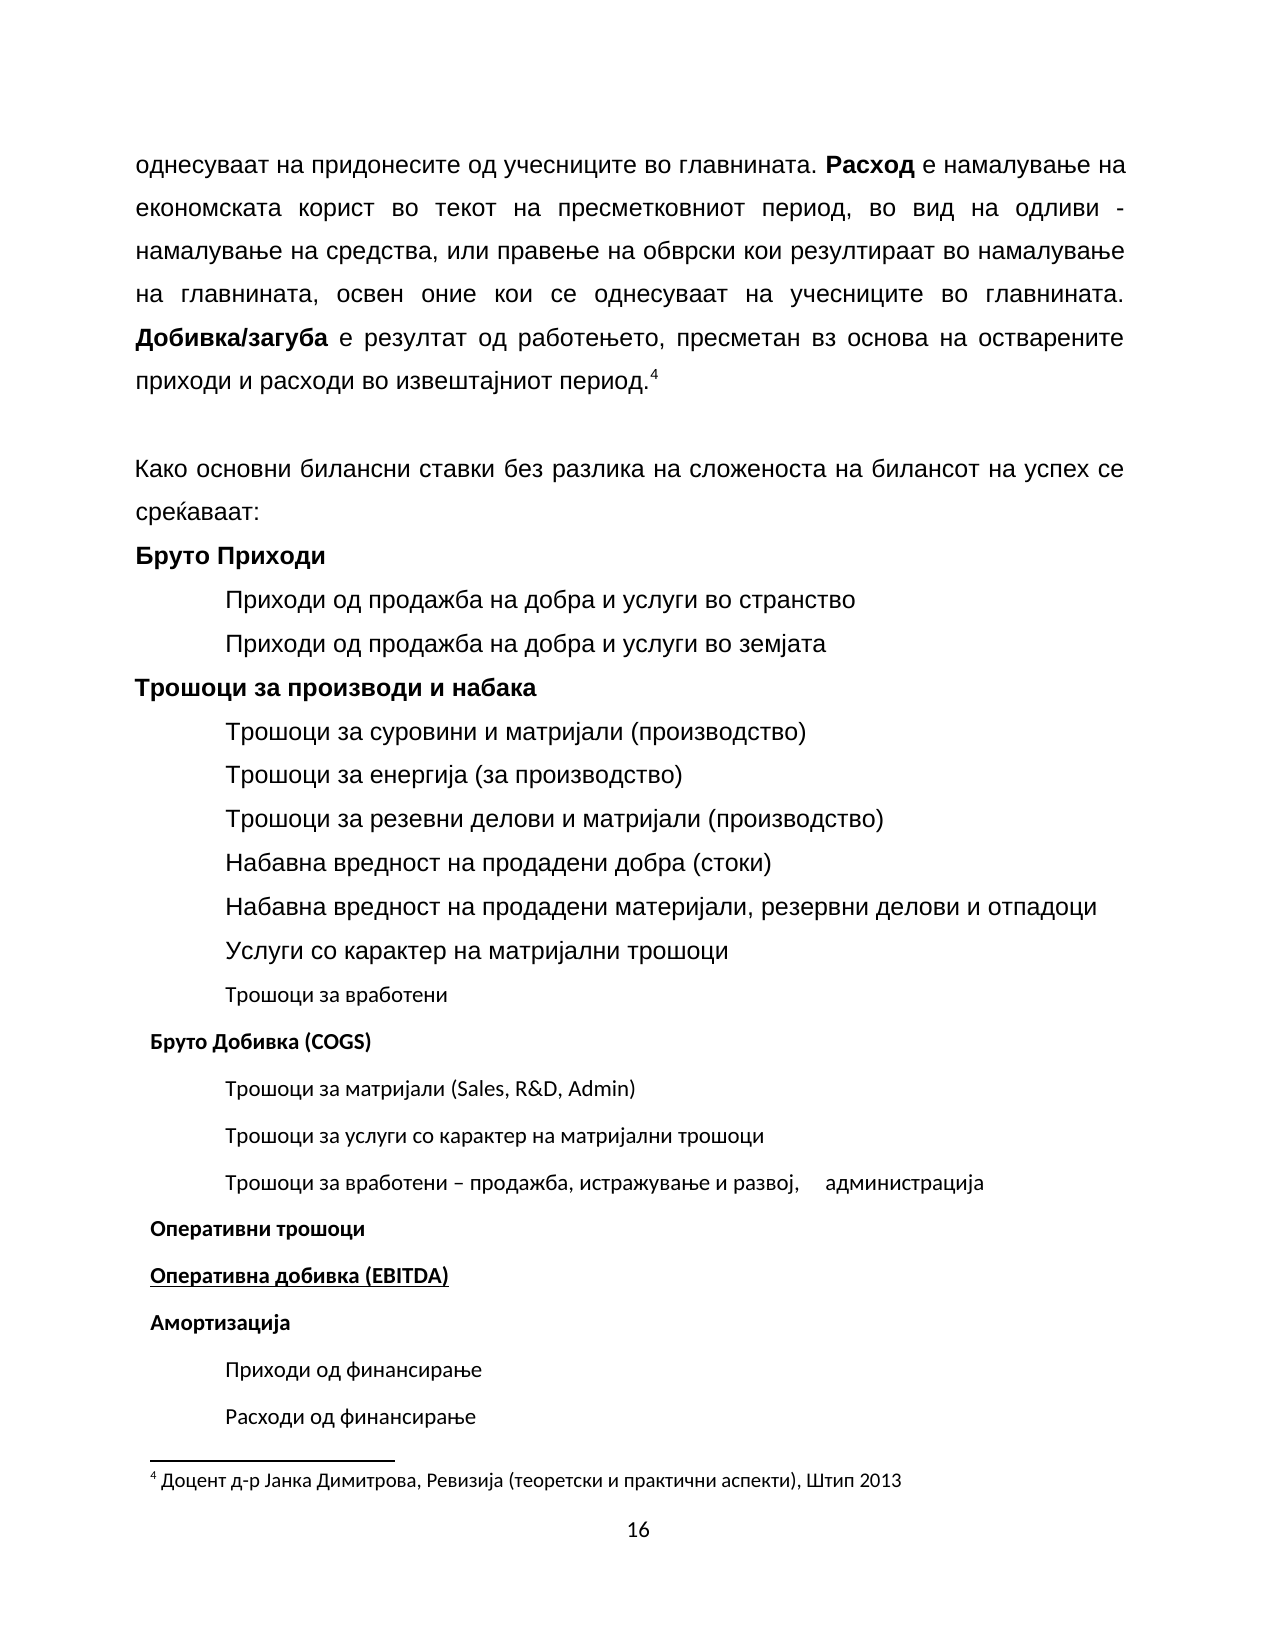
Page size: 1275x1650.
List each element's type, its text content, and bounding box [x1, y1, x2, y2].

text Трошоци за вработени [150, 980, 1126, 1008]
text Трошоци за вработени – продажба, истражување и развој, администрација [150, 1168, 1126, 1196]
text Набавна вредност на продадени материјали, резервни делови и отпадоци [134, 892, 1126, 921]
text Бруто Приходи [134, 541, 1126, 569]
text Трошоци за производи и набака [134, 672, 1126, 701]
text Како основни билансни ставки без разлика на сложеноста на билансот на успех се среќаваат: [134, 453, 1126, 525]
text Доцент д-р Јанка Димитрова, Ревизија (теоретски и практични аспекти), Штип 2013 [150, 1467, 1126, 1493]
text Трошоци за резевни делови и матријали (производство) [134, 804, 1126, 833]
text Оперативни трошоци [150, 1214, 1126, 1243]
text Амортизација [150, 1308, 1126, 1336]
text Трошоци за матријали (Sales, R&D, Admin) [150, 1074, 1126, 1102]
text Трошоци за енергија (за производство) [134, 760, 1126, 789]
text Трошоци за суровини и матријали (производство) [134, 716, 1126, 745]
text Расходи од финансирање [150, 1402, 1126, 1430]
text Трошоци за услуги со карактер на матријални трошоци [150, 1121, 1126, 1149]
text однесуваат на придонесите од учесниците во главнината. Расход е намалување на економската корист во текот на пресметковниот период, во вид на одливи - намалување на средства, или правење на обврски кои резултираат во намалување на главнината, освен оние кои се однесуваат на учесниците во главнината. Добивка/загуба е резултат од работењето, пресметан вз основа на остварените приходи и расходи во извештајниот период. [134, 150, 1126, 394]
text Приходи од финансирање [150, 1355, 1126, 1383]
text Приходи од продажба на добра и услуги во странство [134, 584, 1126, 613]
text Услуги со карактер на матријални трошоци [134, 936, 1126, 965]
text Оперативна добивка (EBITDA) [150, 1261, 1126, 1289]
text Набавна вредност на продадени добра (стоки) [134, 848, 1126, 877]
text Бруто Добивка (COGS) [150, 1027, 1126, 1055]
text Приходи од продажба на добра и услуги во земјата [134, 628, 1126, 657]
